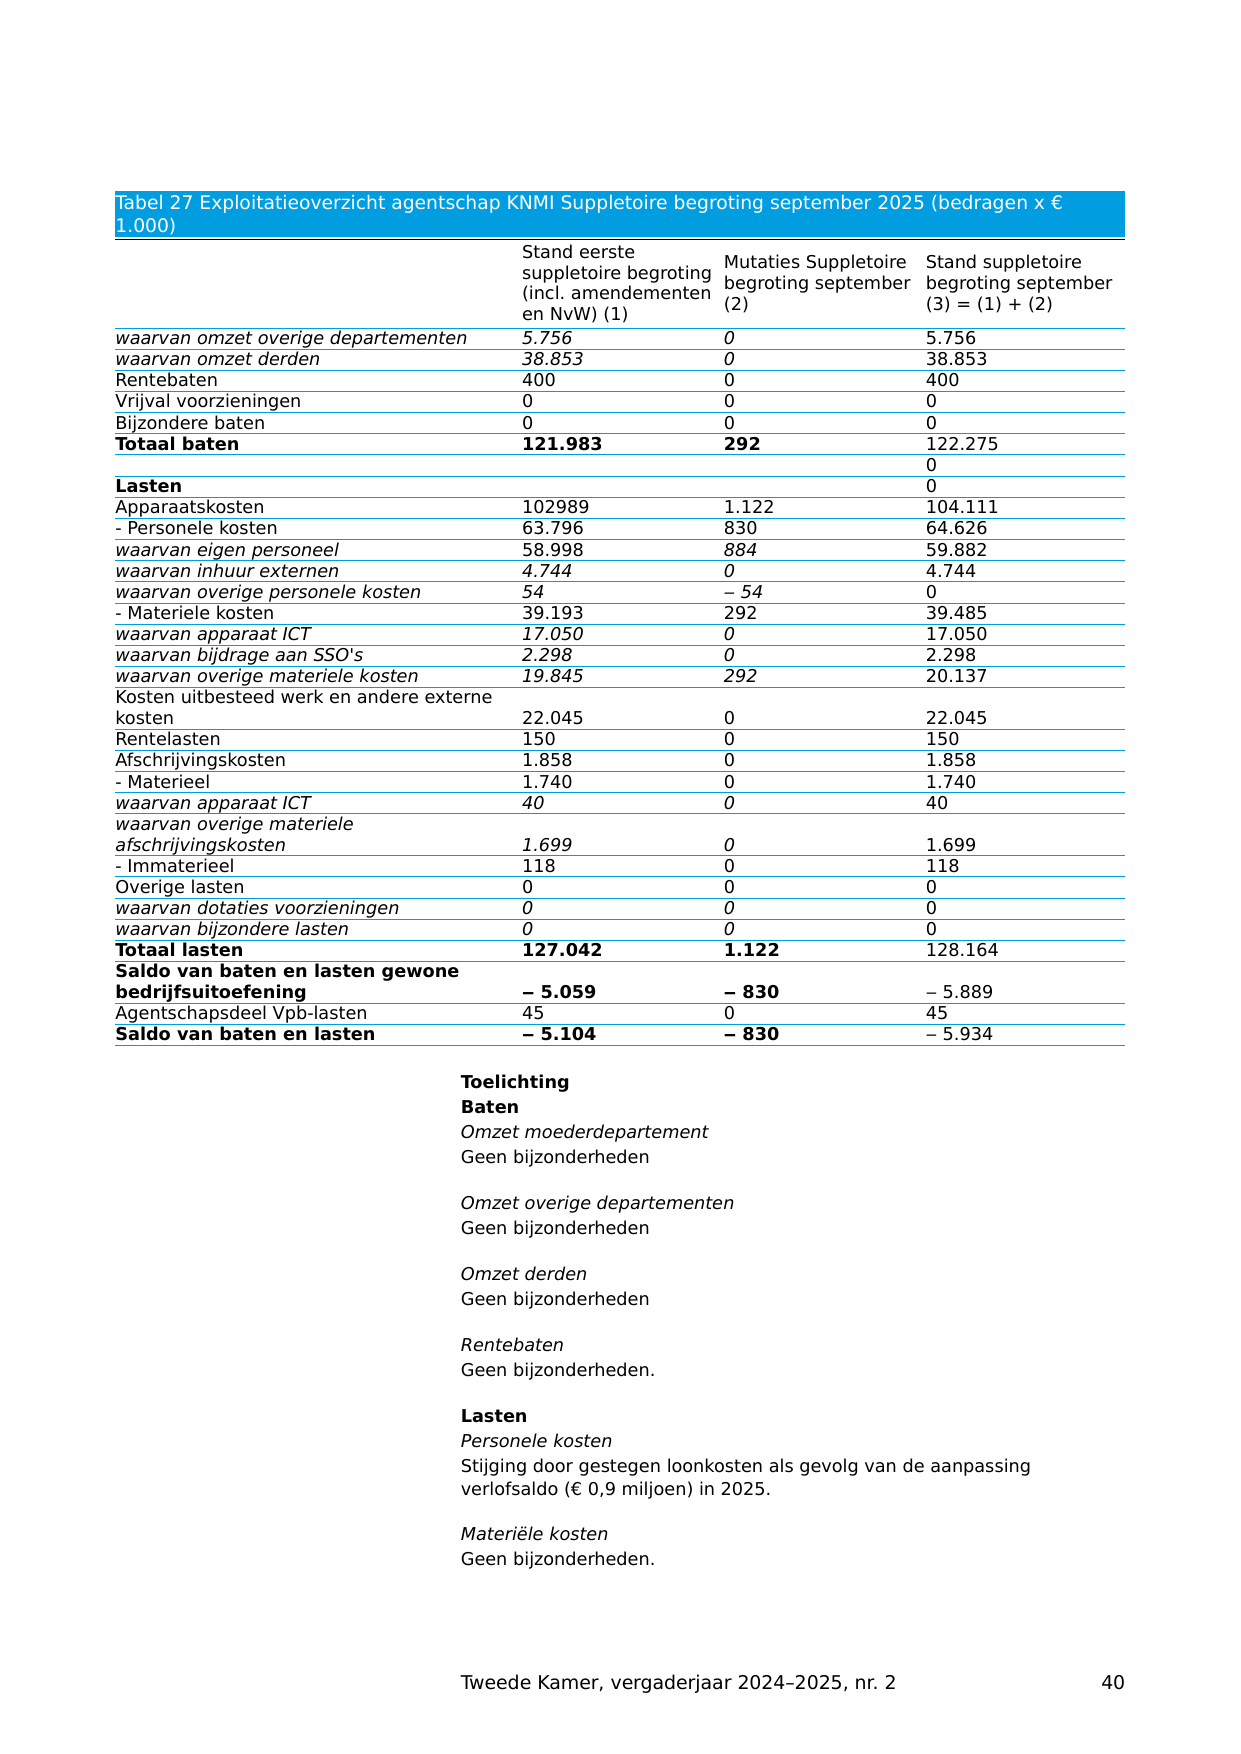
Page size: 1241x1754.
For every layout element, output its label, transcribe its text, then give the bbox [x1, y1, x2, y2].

table_cell ‒ 5.059 [519, 962, 721, 1003]
text Geen bijzonderheden. [461, 1547, 1125, 1570]
table_cell 39.193 [519, 604, 721, 623]
table_cell 4.744 [519, 561, 721, 581]
text Geen bijzonderheden. [461, 1358, 1125, 1381]
table_cell 1.858 [923, 751, 1125, 771]
table_cell 64.626 [923, 519, 1125, 539]
text Toelichting [461, 1070, 1125, 1093]
table_cell 0 [721, 625, 923, 645]
table_cell ‒ 5.889 [923, 962, 1125, 1003]
table_cell 0 [519, 392, 721, 412]
table_cell 1.122 [721, 941, 923, 961]
table_cell waarvan dotaties voorzieningen [115, 899, 519, 918]
table_cell [721, 477, 923, 497]
table_cell 0 [721, 392, 923, 412]
table_cell ‒ 54 [721, 582, 923, 602]
table_cell 0 [721, 814, 923, 855]
table_cell 0 [923, 392, 1125, 412]
table_cell waarvan omzet overige departementen [115, 329, 519, 349]
text Lasten [461, 1404, 1125, 1427]
table_cell 122.275 [923, 434, 1125, 454]
table_cell - Materieel [115, 772, 519, 792]
table_cell 38.853 [923, 350, 1125, 370]
table_cell 0 [721, 350, 923, 370]
table_cell waarvan apparaat ICT [115, 793, 519, 813]
table_cell waarvan overige materiele kosten [115, 667, 519, 687]
table_cell 2.298 [519, 646, 721, 666]
table_cell waarvan overige materiele afschrijvingskosten [115, 814, 519, 855]
table_cell Totaal lasten [115, 941, 519, 961]
table_cell 127.042 [519, 941, 721, 961]
table_cell 0 [721, 413, 923, 433]
table_cell waarvan apparaat ICT [115, 625, 519, 645]
table_cell 292 [721, 604, 923, 623]
text Baten [461, 1095, 1125, 1118]
table_cell 884 [721, 540, 923, 560]
table_cell 128.164 [923, 941, 1125, 961]
table_cell Agentschapsdeel Vpb-lasten [115, 1004, 519, 1024]
text Omzet moederdepartement [461, 1120, 1125, 1143]
table_cell [519, 477, 721, 497]
table_cell 0 [721, 877, 923, 897]
table_cell waarvan bijdrage aan SSO's [115, 646, 519, 666]
table_cell 0 [519, 899, 721, 918]
table_cell Kosten uitbesteed werk en andere externe kosten [115, 688, 519, 729]
table_cell 0 [519, 877, 721, 897]
table_cell 38.853 [519, 350, 721, 370]
table_cell 1.699 [519, 814, 721, 855]
table_cell [115, 455, 519, 476]
table_cell 0 [923, 582, 1125, 602]
table_cell 102989 [519, 498, 721, 518]
text Stijging door gestegen loonkosten als gevolg van de aanpassing verlofsaldo (€ 0,9 miljoen) in 2025. [461, 1454, 1125, 1499]
table_cell 1.858 [519, 751, 721, 771]
text Omzet overige departementen [461, 1191, 1125, 1214]
table_cell 0 [721, 856, 923, 876]
table_cell waarvan omzet derden [115, 350, 519, 370]
table_cell Totaal baten [115, 434, 519, 454]
table_cell 0 [721, 772, 923, 792]
table_cell 58.998 [519, 540, 721, 560]
table_cell 121.983 [519, 434, 721, 454]
table_cell 54 [519, 582, 721, 602]
table_cell 400 [519, 371, 721, 391]
table_cell 0 [721, 751, 923, 771]
table_cell 5.756 [519, 329, 721, 349]
table_cell ‒ 5.934 [923, 1025, 1125, 1045]
table_cell 39.485 [923, 604, 1125, 623]
table_cell 45 [519, 1004, 721, 1024]
table_cell 0 [721, 730, 923, 750]
table_cell 0 [923, 413, 1125, 433]
text Personele kosten [461, 1429, 1125, 1452]
table_cell 0 [721, 1004, 923, 1024]
text Omzet derden [461, 1262, 1125, 1285]
table_cell Apparaatskosten [115, 498, 519, 518]
table_cell Lasten [115, 477, 519, 497]
table_cell [519, 455, 721, 476]
table_cell 0 [923, 899, 1125, 918]
table_cell 150 [923, 730, 1125, 750]
table_cell 104.111 [923, 498, 1125, 518]
table_cell ‒ 5.104 [519, 1025, 721, 1045]
table_cell 292 [721, 667, 923, 687]
table_cell 45 [923, 1004, 1125, 1024]
table_cell ‒ 830 [721, 1025, 923, 1045]
table_cell 0 [721, 561, 923, 581]
text Rentebaten [461, 1333, 1125, 1356]
table_cell 17.050 [923, 625, 1125, 645]
table_cell 1.740 [519, 772, 721, 792]
table_cell 22.045 [923, 688, 1125, 729]
table_cell 0 [519, 413, 721, 433]
table_cell 0 [519, 920, 721, 940]
table_cell 40 [923, 793, 1125, 813]
table_cell Overige lasten [115, 877, 519, 897]
text Geen bijzonderheden [461, 1216, 1125, 1239]
table_cell 40 [519, 793, 721, 813]
table_cell - Materiele kosten [115, 604, 519, 623]
table_cell [115, 240, 519, 327]
table_cell 22.045 [519, 688, 721, 729]
table_cell - Personele kosten [115, 519, 519, 539]
table_cell Mutaties Suppletoire begroting september (2) [721, 240, 923, 327]
table_cell 5.756 [923, 329, 1125, 349]
table_cell 19.845 [519, 667, 721, 687]
table_cell 118 [923, 856, 1125, 876]
table_cell waarvan eigen personeel [115, 540, 519, 560]
table_cell Saldo van baten en lasten [115, 1025, 519, 1045]
table_cell Stand suppletoire begroting september (3) = (1) + (2) [923, 240, 1125, 327]
table_cell Afschrijvingskosten [115, 751, 519, 771]
table_cell 0 [721, 793, 923, 813]
table_cell 830 [721, 519, 923, 539]
table_cell 1.740 [923, 772, 1125, 792]
table_cell Rentebaten [115, 371, 519, 391]
table_cell waarvan inhuur externen [115, 561, 519, 581]
table_cell 400 [923, 371, 1125, 391]
table_cell 0 [721, 920, 923, 940]
table_cell Saldo van baten en lasten gewone bedrijfsuitoefening [115, 962, 519, 1003]
table_cell 63.796 [519, 519, 721, 539]
table_cell 0 [721, 688, 923, 729]
table_cell waarvan bijzondere lasten [115, 920, 519, 940]
table_cell 0 [721, 371, 923, 391]
table_cell 0 [721, 329, 923, 349]
table_cell 0 [923, 455, 1125, 476]
table_cell 118 [519, 856, 721, 876]
text Geen bijzonderheden [461, 1145, 1125, 1168]
text Geen bijzonderheden [461, 1287, 1125, 1310]
table_cell 0 [923, 477, 1125, 497]
table_cell 59.882 [923, 540, 1125, 560]
table_cell [721, 455, 923, 476]
table_cell Vrijval voorzieningen [115, 392, 519, 412]
table_cell Stand eerste suppletoire begroting (incl. amendementen en NvW) (1) [519, 240, 721, 327]
table_cell Bijzondere baten [115, 413, 519, 433]
table_cell 1.699 [923, 814, 1125, 855]
text Materiële kosten [461, 1522, 1125, 1545]
table_cell - Immaterieel [115, 856, 519, 876]
table_cell waarvan overige personele kosten [115, 582, 519, 602]
table_cell 20.137 [923, 667, 1125, 687]
table_cell 2.298 [923, 646, 1125, 666]
table_cell 0 [923, 920, 1125, 940]
table_cell 292 [721, 434, 923, 454]
table_cell 1.122 [721, 498, 923, 518]
table_cell Rentelasten [115, 730, 519, 750]
table_cell 4.744 [923, 561, 1125, 581]
table_cell 0 [721, 899, 923, 918]
table_cell 0 [923, 877, 1125, 897]
table_cell 150 [519, 730, 721, 750]
table_cell 17.050 [519, 625, 721, 645]
table_cell ‒ 830 [721, 962, 923, 1003]
table_cell 0 [721, 646, 923, 666]
